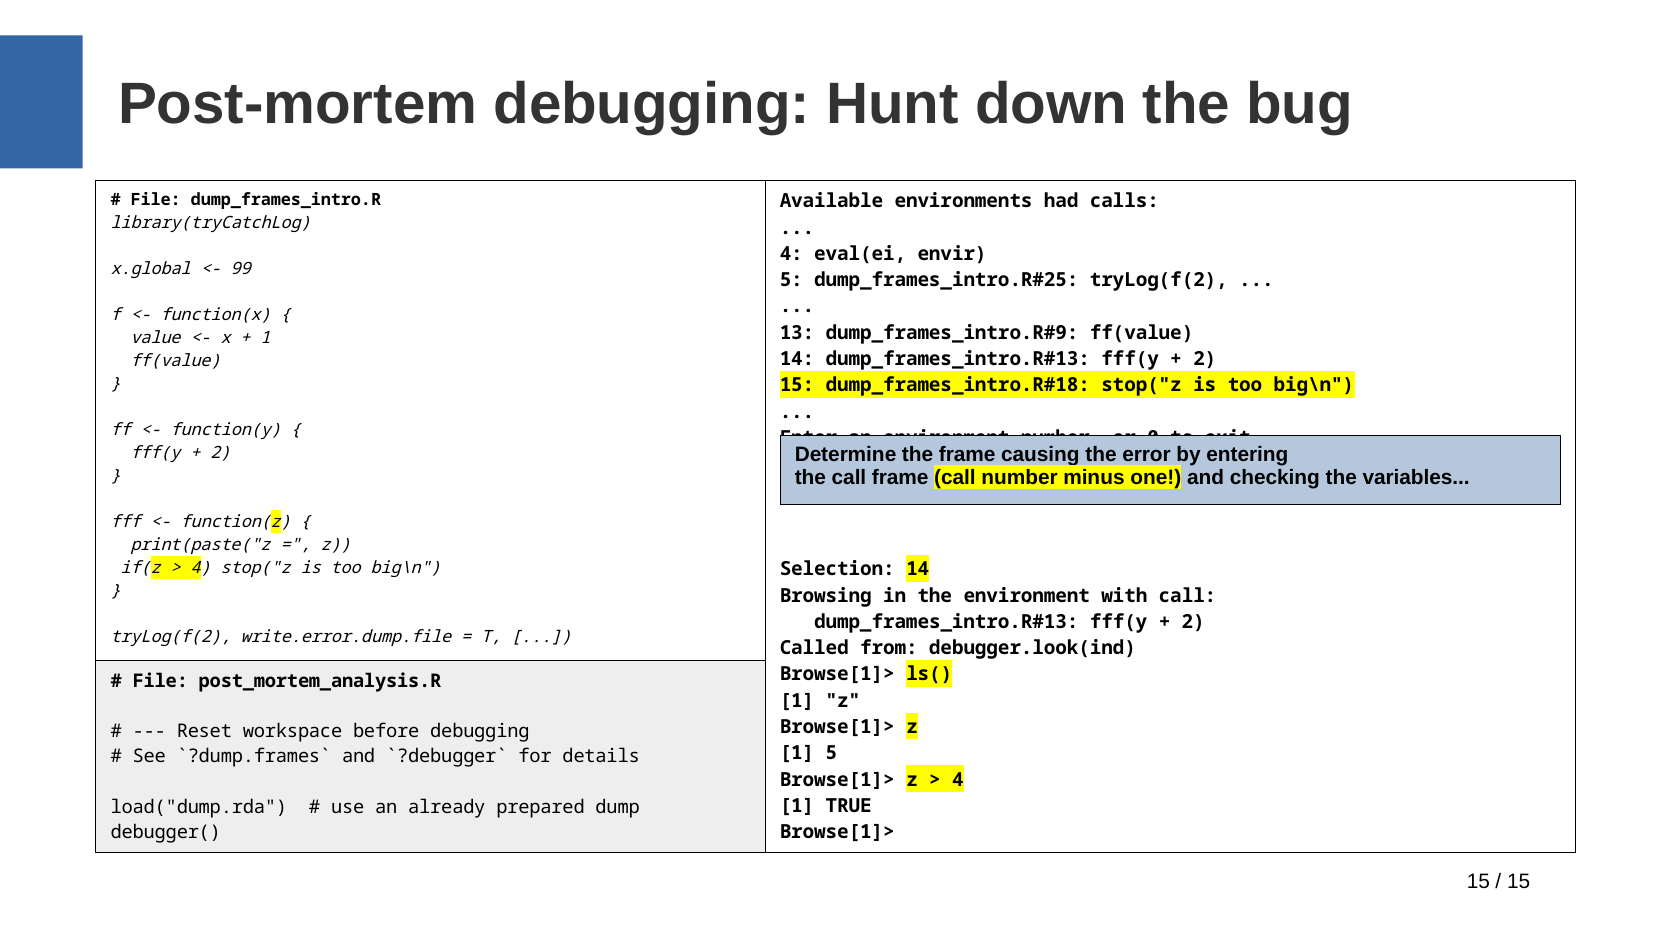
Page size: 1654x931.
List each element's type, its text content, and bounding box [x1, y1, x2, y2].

text_box # File: post_mortem_analysis.R # --- Reset workspace before debugging # See `?dump.frames` and `?debugger` for details load("dump.rda") # use an already prepared dump debugger() [95, 660, 765, 853]
text_box # File: dump_frames_intro.R library(tryCatchLog) x.global <- 99 f <- function(x) { value <- x + 1 ff(value) } ff <- function(y) { fff(y + 2) } fff <- function(z) { print(paste("z =", z)) if(z > 4) stop("z is too big\n") } tryLog(f(2), write.error.dump.file = T, [...]) [95, 180, 765, 660]
text_box Determine the frame causing the error by entering the call frame (call number minus one!) and checking the variables... [780, 435, 1561, 505]
title Post-mortem debugging: Hunt down the bug [118, 37, 1621, 169]
text_box Available environments had calls: ... 4: eval(ei, envir) 5: dump_frames_intro.R#25: tryLog(f(2), ... ... 13: dump_frames_intro.R#9: ff(value) 14: dump_frames_intro.R#13: fff(y + 2) 15: dump_frames_intro.R#18: stop("z is too big\n") ... Enter an environment number, or 0 to exit Selection: 14 Browsing in the environment with call: dump_frames_intro.R#13: fff(y + 2) Called from: debugger.look(ind) Browse[1]> ls() [1] "z" Browse[1]> z [1] 5 Browse[1]> z > 4 [1] TRUE Browse[1]> [765, 180, 1576, 853]
